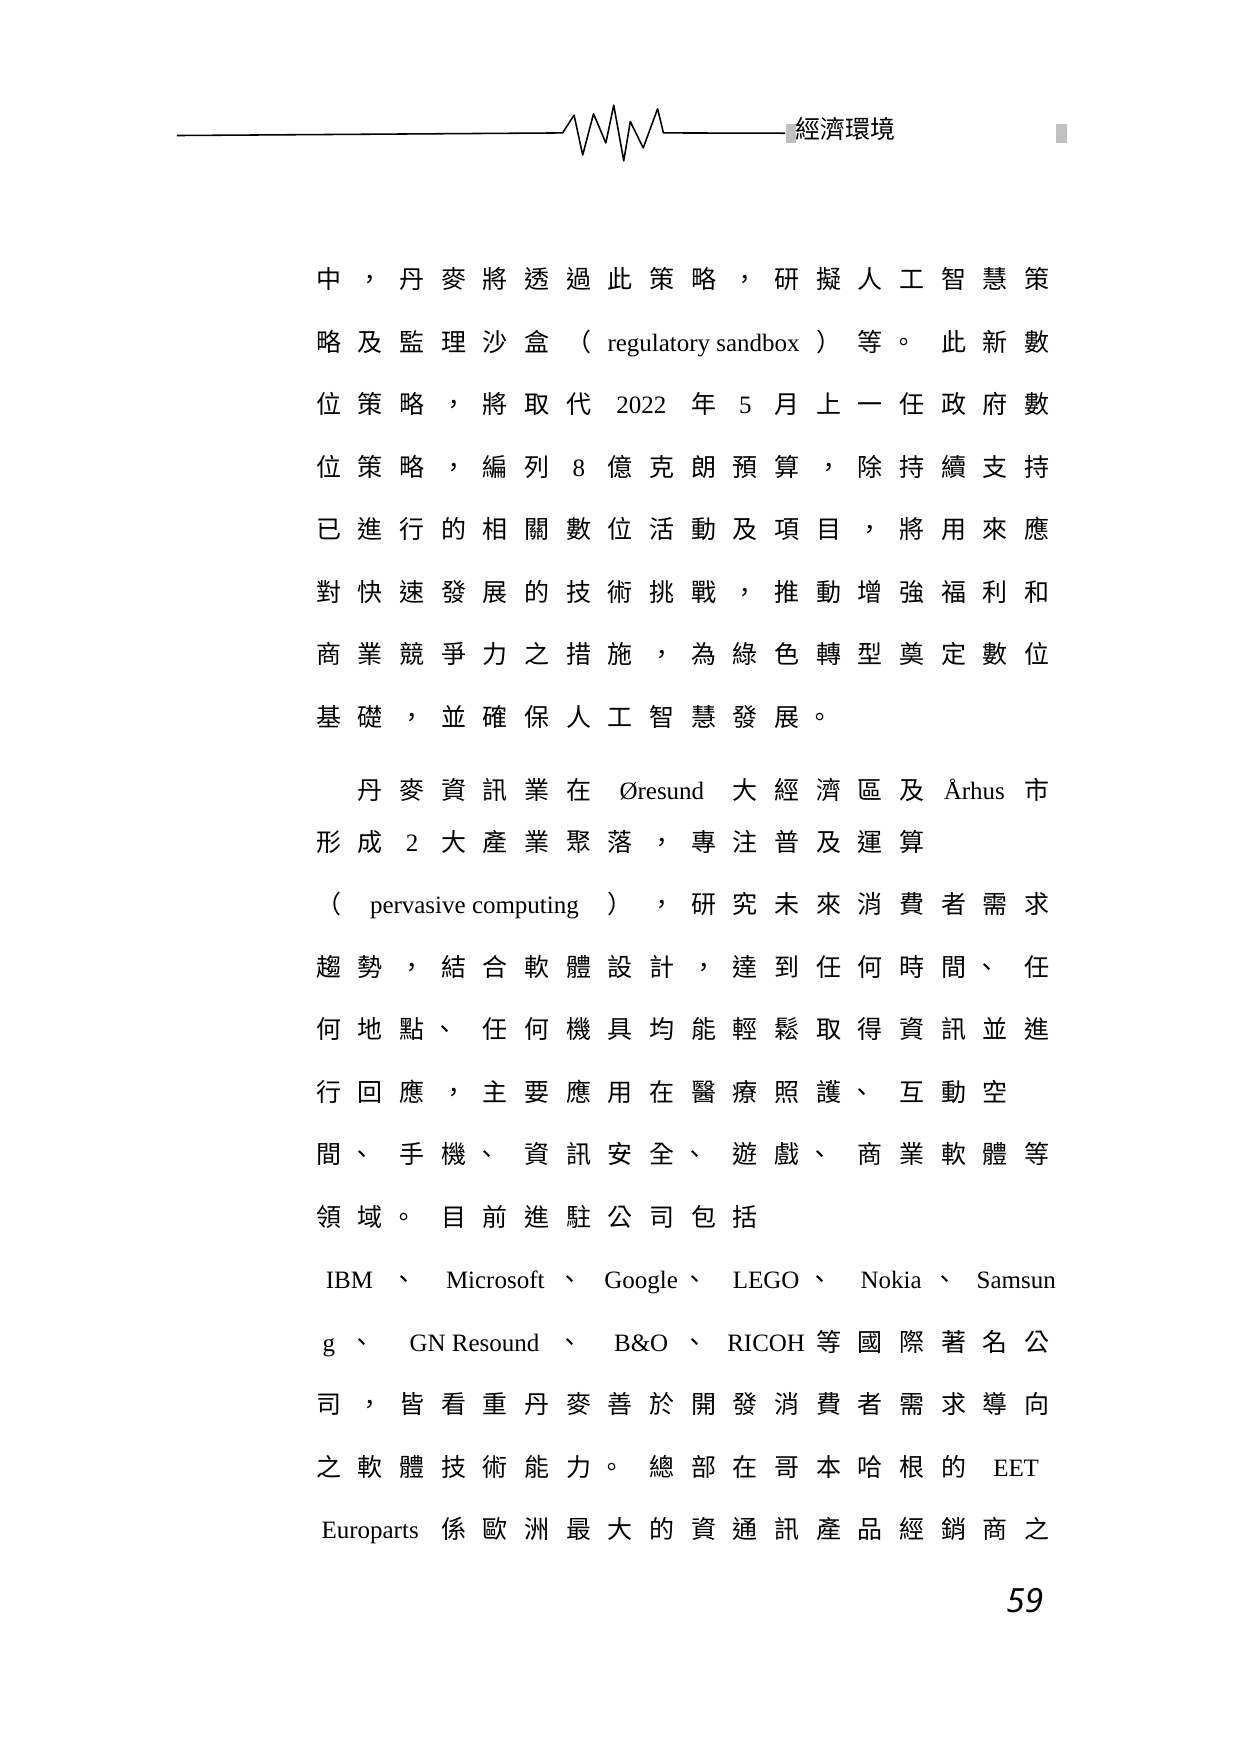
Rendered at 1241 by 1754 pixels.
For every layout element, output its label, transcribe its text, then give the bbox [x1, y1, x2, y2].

text 丹麥資訊業在Øresund大經濟區及Århus市形成2大產業聚落，專注普及運算（pervasive computing），研究未來消費者需求趨勢，結合軟體設計，達到任何時間、任何地點、任何機具均能輕鬆取得資訊並進行回應，主要應用在醫療照護、互動空間、手機、資訊安全、遊戲、商業軟體等領域。目前進駐公司包括IBM、Microsoft、Google、LEGO、Nokia、Samsung、GN Resound、B&O、RICOH等國際著名公司，皆看重丹麥善於開發消費者需求導向之軟體技術能力。總部在哥本哈根的EET Europarts係歐洲最大的資通訊產品經銷商之 [281, 736, 1058, 1549]
text 中，丹麥將透過此策略，研擬人工智慧策略及監理沙盒（regulatory sandbox）等。此新數位策略，將取代2022年5月上一任政府數位策略，編列8億克朗預算，除持續支持已進行的相關數位活動及項目，將用來應對快速發展的技術挑戰，推動增強福利和商業競爭力之措施，為綠色轉型奠定數位基礎，並確保人工智慧發展。 [281, 236, 1058, 736]
